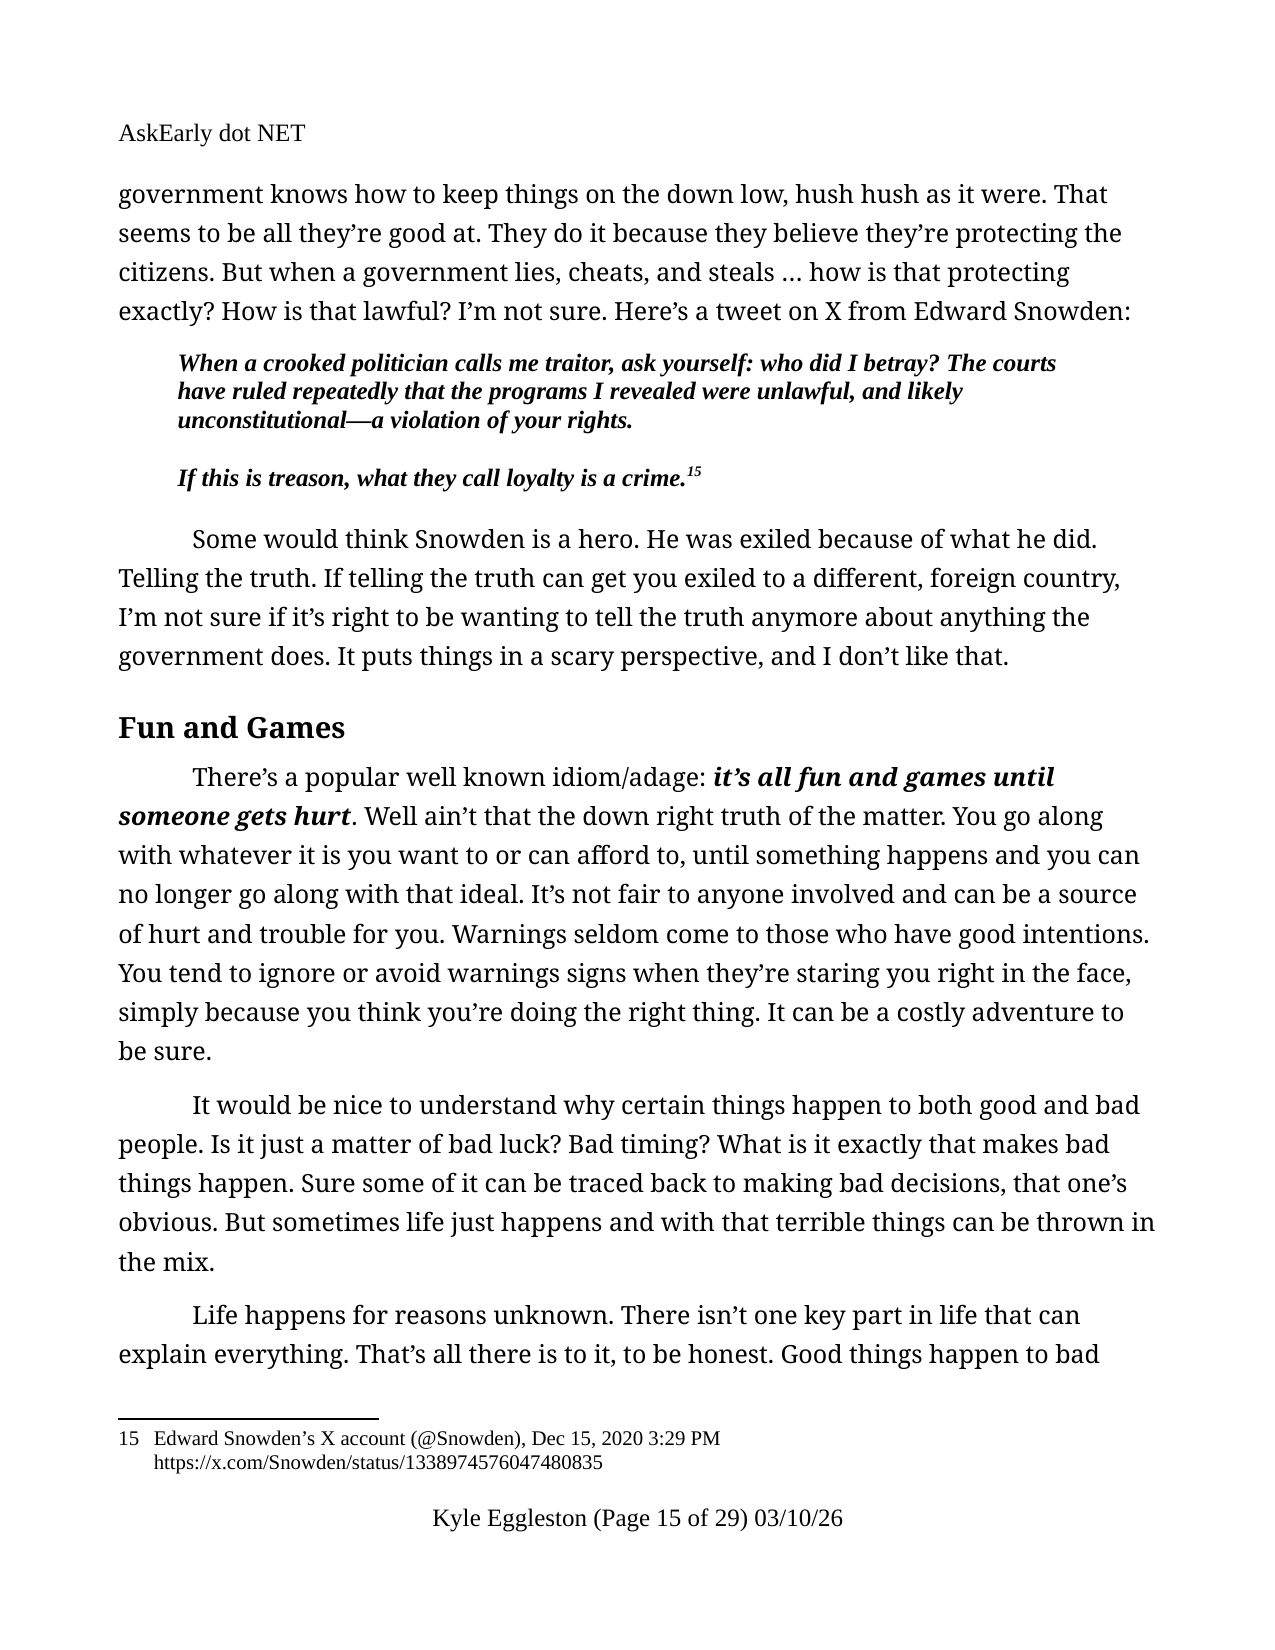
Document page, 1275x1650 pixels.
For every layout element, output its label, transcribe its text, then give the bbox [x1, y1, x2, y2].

text Edward Snowden’s X account (@Snowden), Dec 15, 2020 3:29 PM https://x.com/Snowden/status/1338974576047480835 [118, 1426, 1157, 1474]
text When a crooked politician calls me traitor, ask yourself: who did I betray? The courts have ruled repeatedly that the programs I revealed were unlawful, and likely unconstitutional—a violation of your rights. [177, 348, 1098, 434]
text Life happens for reasons unknown. There isn’t one key part in life that can explain everything. That’s all there is to it, to be honest. Good things happen to bad [118, 1298, 1157, 1371]
text There’s a popular well known idiom/adage: it’s all fun and games until someone gets hurt. Well ain’t that the down right truth of the matter. You go along with whatever it is you want to or can afford to, until something happens and you can no longer go along with that ideal. It’s not fair to anyone involved and can be a source of hurt and trouble for you. Warnings seldom come to those who have good intentions. You tend to ignore or avoid warnings signs when they’re staring you right in the face, simply because you think you’re doing the right thing. It can be a costly adventure to be sure. [118, 759, 1157, 1068]
text It would be nice to understand why certain things happen to both good and bad people. Is it just a matter of bad luck? Bad timing? What is it exactly that makes bad things happen. Sure some of it can be traced back to making bad decisions, that one’s obvious. But sometimes life just happens and with that terrible things can be thrown in the mix. [118, 1087, 1157, 1278]
text government knows how to keep things on the down low, hush hush as it were. That seems to be all they’re good at. They do it because they believe they’re protecting the citizens. But when a government lies, cheats, and steals … how is that protecting exactly? How is that lawful? I’m not sure. Here’s a tweet on X from Edward Snowden: [118, 176, 1157, 328]
text If this is treason, what they call loyalty is a crime. [177, 463, 1098, 492]
subtitle Fun and Games [118, 707, 1157, 747]
text Some would think Snowden is a hero. He was exiled because of what he did. Telling the truth. If telling the truth can get you exiled to a different, foreign country, I’m not sure if it’s right to be wanting to tell the truth anymore about anything the government does. It puts things in a scary perspective, and I don’t like that. [118, 522, 1157, 673]
